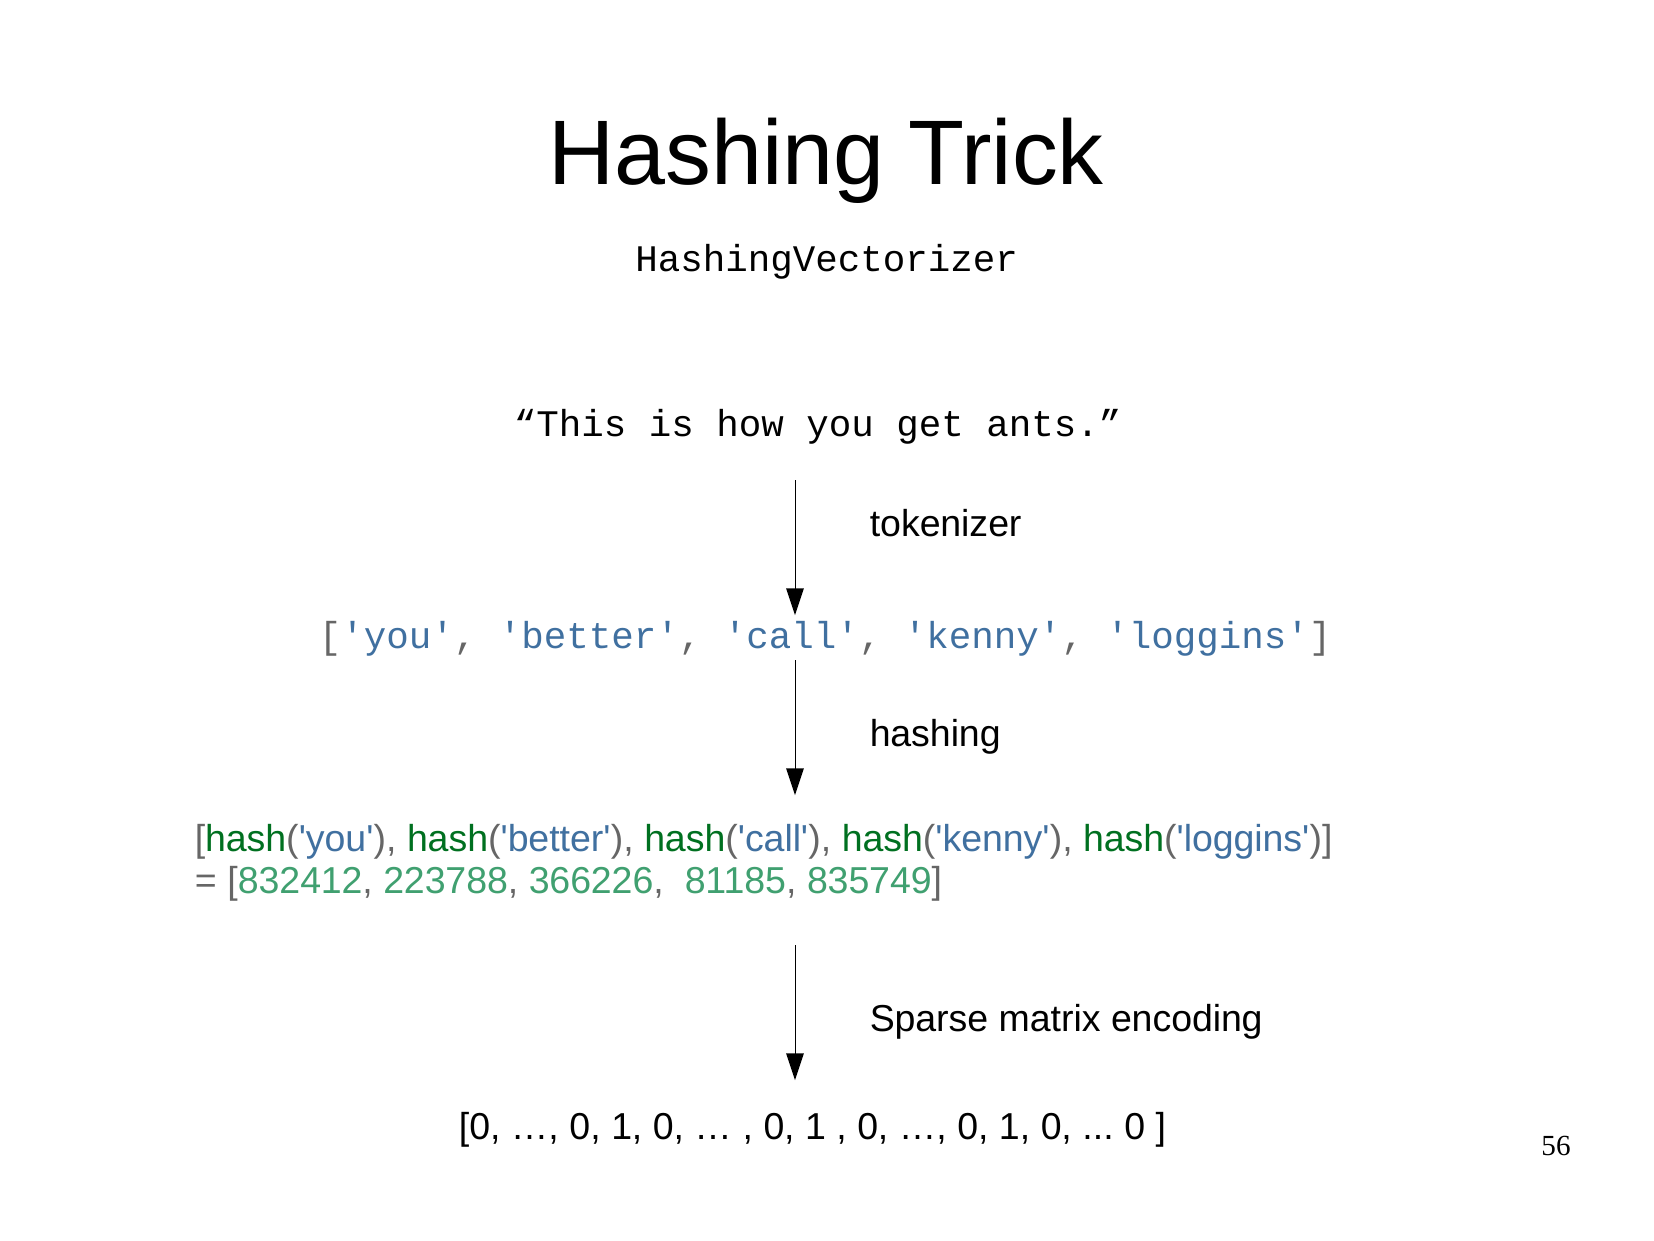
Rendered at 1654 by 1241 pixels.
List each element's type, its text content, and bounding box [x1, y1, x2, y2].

text_box tokenizer [855, 495, 1111, 552]
text_box hashing [855, 705, 1321, 762]
text_box HashingVectorizer [635, 240, 1019, 283]
text_box ['you', 'better', 'call', 'kenny', 'loggins'] [315, 617, 1336, 661]
text_box [0, …, 0, 1, 0, … , 0, 1 , 0, …, 0, 1, 0, ... 0 ] [444, 1098, 1210, 1156]
text_box “This is how you get ants.” [465, 405, 1171, 448]
text_box [hash('you'), hash('better'), hash('call'), hash('kenny'), hash('loggins')] = [832412, 223788, 366226, 81185, 835749] [180, 810, 1515, 954]
text_box Sparse matrix encoding [855, 990, 1321, 1047]
title Hashing Trick [82, 49, 1571, 257]
